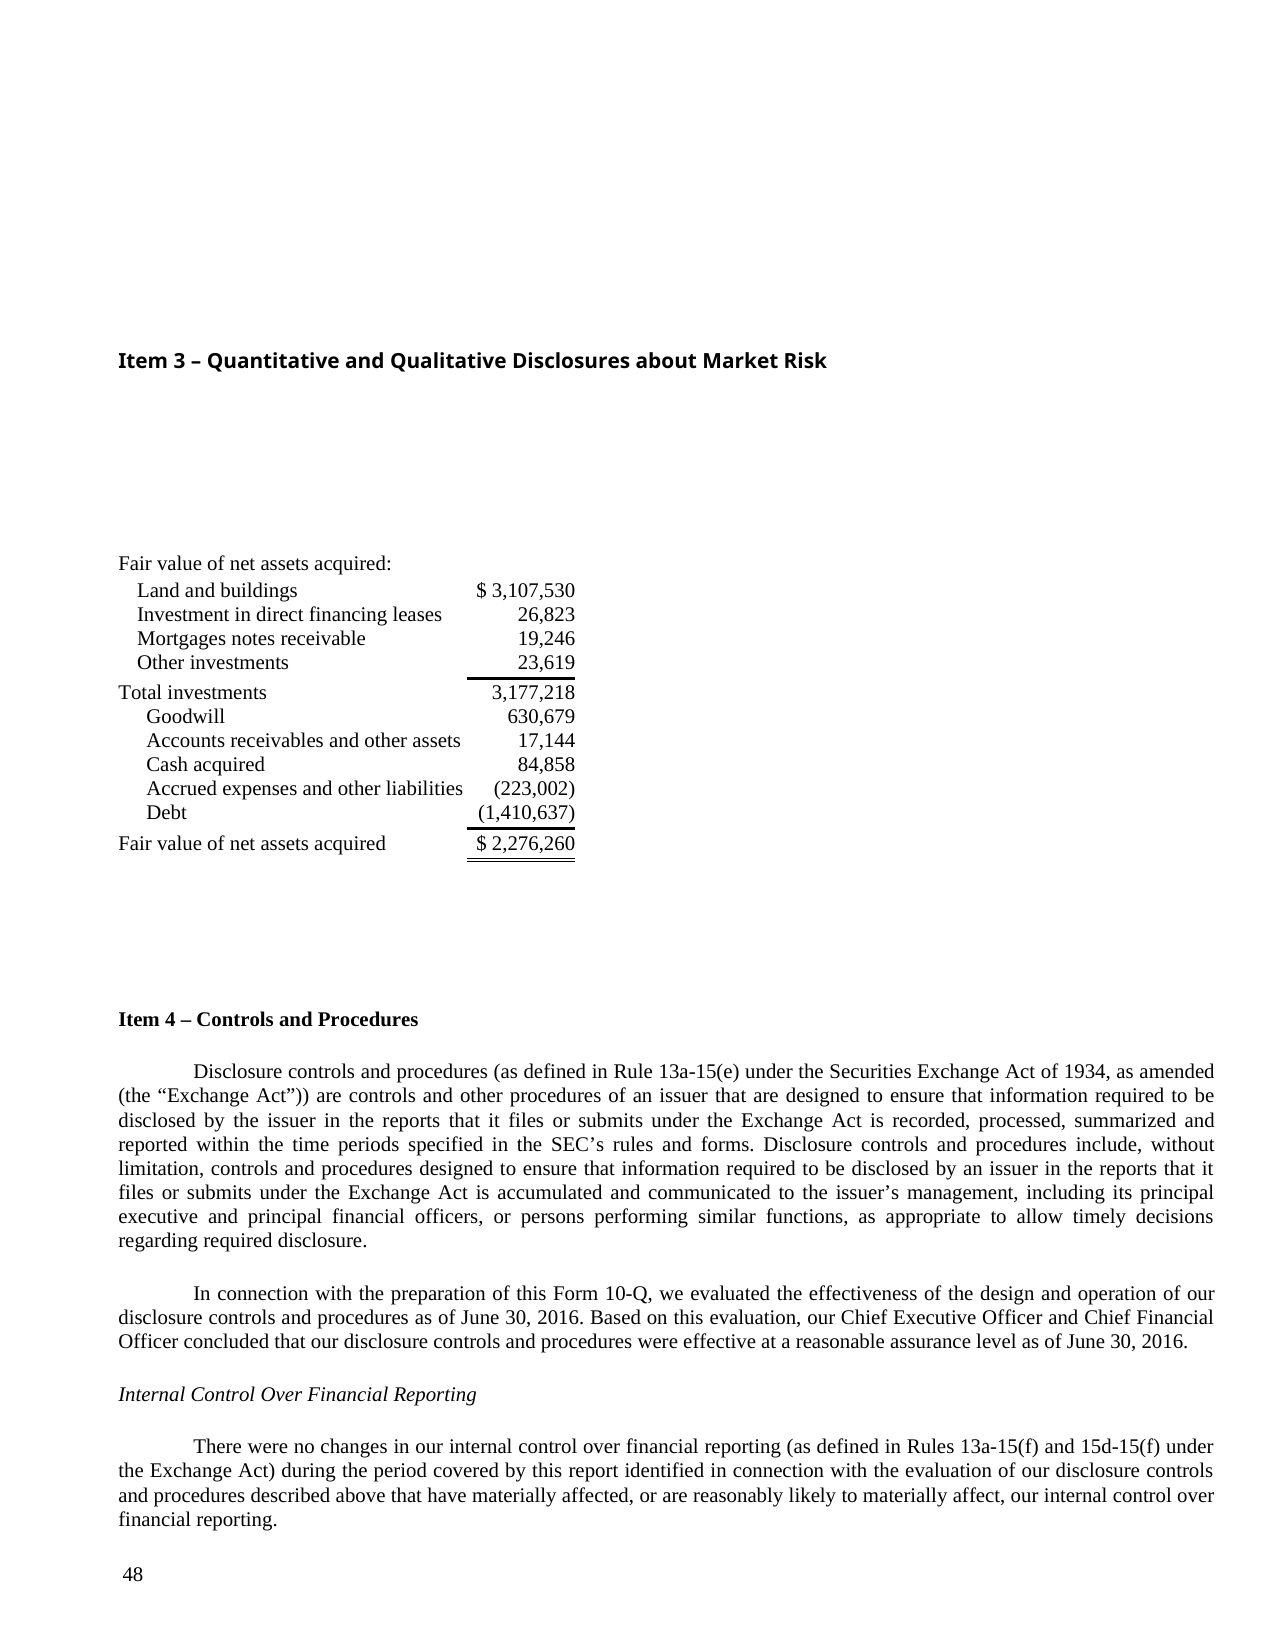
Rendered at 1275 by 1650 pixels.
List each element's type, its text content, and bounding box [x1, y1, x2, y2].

table_cell (223,002) [467, 776, 575, 800]
table_cell Goodwill [118, 704, 467, 728]
text Disclosure controls and procedures (as defined in Rule 13a-15(e) under the Securities Exchange Act of 1934, as amended (the “Exchange Act”)) are controls and other procedures of an issuer that are designed to ensure that information required to be disclosed by the issuer in the reports that it files or submits under the Exchange Act is recorded, processed, summarized and reported within the time periods specified in the SEC’s rules and forms. Disclosure controls and procedures include, without limitation, controls and procedures designed to ensure that information required to be disclosed by an issuer in the reports that it files or submits under the Exchange Act is accumulated and communicated to the issuer’s management, including its principal executive and principal financial officers, or persons performing similar functions, as appropriate to allow timely decisions regarding required disclosure. [118, 1059, 1216, 1252]
table_cell Cash acquired [118, 752, 467, 776]
table_cell $ 3,107,530 [467, 578, 575, 602]
table_header 48 [121, 1559, 145, 1588]
table_cell (1,410,637) [467, 800, 575, 827]
text There were no changes in our internal control over financial reporting (as defined in Rules 13a-15(f) and 15d-15(f) under the Exchange Act) during the period covered by this report identified in connection with the evaluation of our disclosure controls and procedures described above that have materially affected, or are reasonably likely to materially affect, our internal control over financial reporting. [118, 1434, 1216, 1531]
text Internal Control Over Financial Reporting [118, 1382, 1216, 1406]
table_cell 3,177,218 [467, 680, 575, 704]
table_cell Debt [118, 800, 467, 827]
text ​ [118, 949, 1216, 978]
table_cell 23,619 [467, 650, 575, 677]
table_cell Total investments [118, 677, 467, 704]
table_cell 26,823 [467, 602, 575, 626]
table_cell Mortgages notes receivable [118, 626, 467, 650]
table_header Fair value of net assets acquired: [118, 549, 467, 578]
table_cell 630,679 [467, 704, 575, 728]
text Item 4 – Controls and Procedures [118, 1007, 1216, 1031]
table_cell Land and buildings [118, 578, 467, 602]
table_cell Investment in direct financing leases [118, 602, 467, 626]
table_cell Accrued expenses and other liabilities [118, 776, 467, 800]
text In connection with the preparation of this Form 10-Q, we evaluated the effectiveness of the design and operation of our disclosure controls and procedures as of June 30, 2016. Based on this evaluation, our Chief Executive Officer and Chief Financial Officer concluded that our disclosure controls and procedures were effective at a reasonable assurance level as of June 30, 2016. [118, 1281, 1216, 1353]
table_header [467, 549, 575, 578]
table_cell 17,144 [467, 728, 575, 752]
text Item 3 – Quantitative and Qualitative Disclosures about Market Risk [118, 347, 1216, 375]
table_cell Fair value of net assets acquired [118, 827, 467, 857]
table_cell Accounts receivables and other assets [118, 728, 467, 752]
table_cell 84,858 [467, 752, 575, 776]
table_cell Other investments [118, 650, 467, 677]
table_cell $ 2,276,260 [467, 830, 575, 857]
table_cell 19,246 [467, 626, 575, 650]
